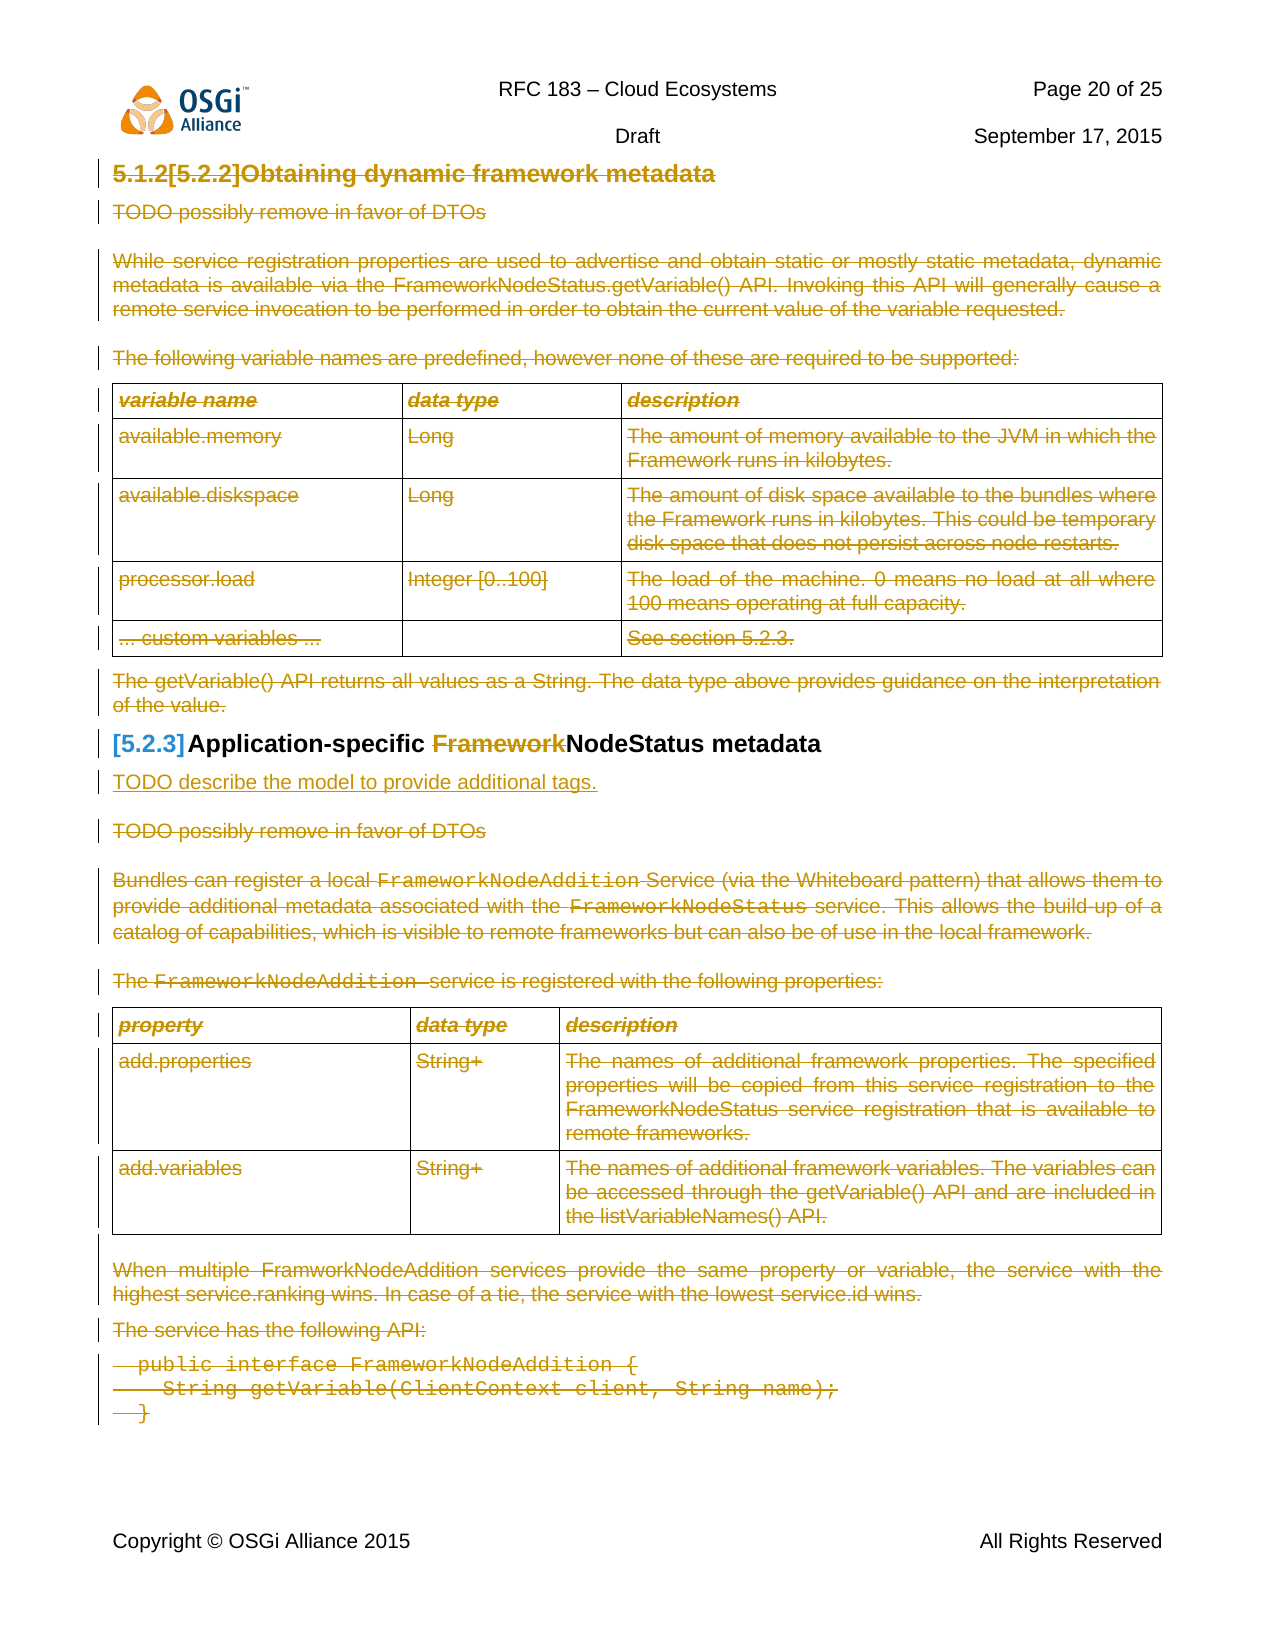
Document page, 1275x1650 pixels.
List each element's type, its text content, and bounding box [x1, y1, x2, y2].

picture [113, 78, 257, 142]
text TODO describe the model to provide additional tags. [112, 770, 1162, 794]
subtitle Application-specific NodeStatus metadata [112, 729, 1162, 758]
